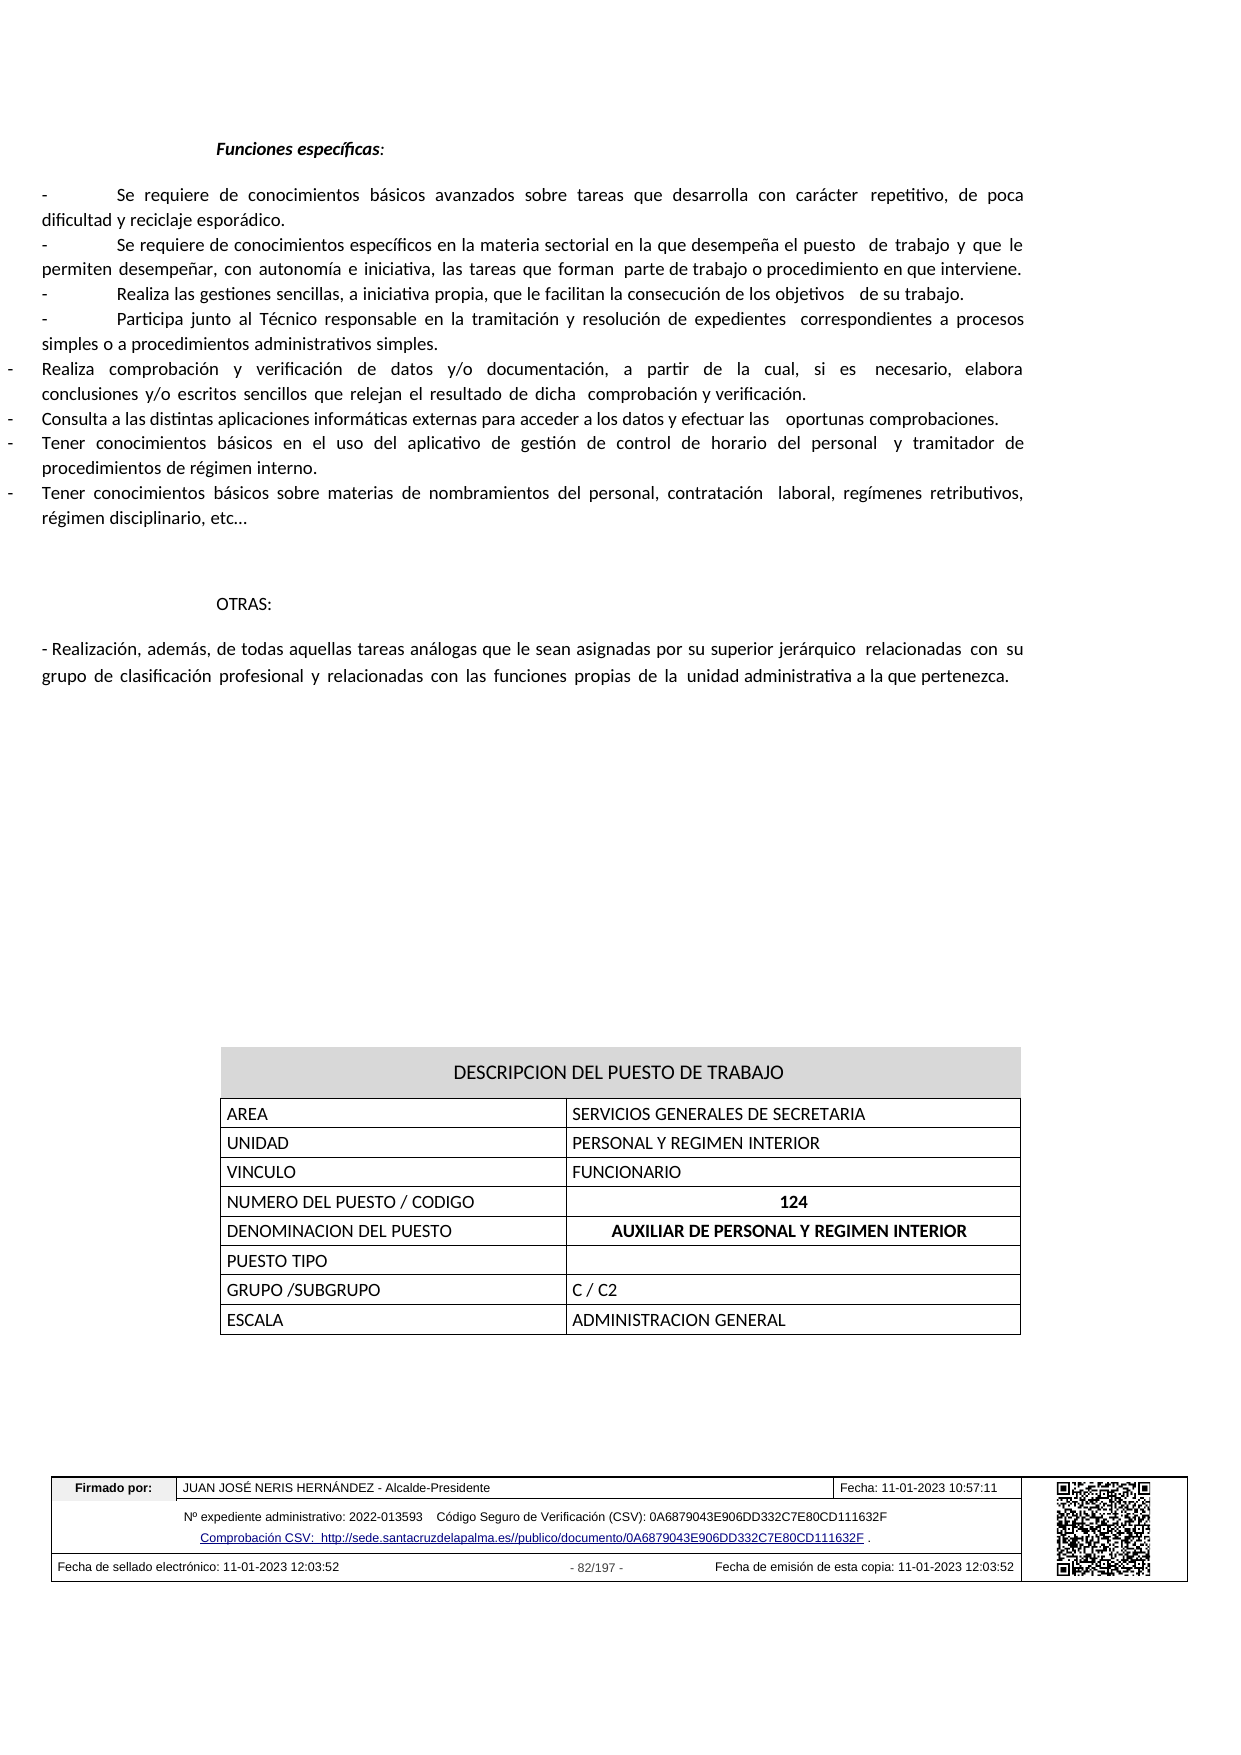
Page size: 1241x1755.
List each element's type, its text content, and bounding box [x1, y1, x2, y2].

table_cell SERVICIOS GENERALES DE SECRETARIA [567, 1099, 1020, 1127]
table_cell 124 [567, 1187, 1020, 1216]
table_header DESCRIPCION DEL PUESTO DE TRABAJO [221, 1047, 1021, 1098]
list Se requiere de conocimientos específicos en la materia sectorial en la que desempeña el puesto de trabajo y que le permiten desempeñar, con autonomía e iniciativa, las tareas que forman parte de trabajo o procedimiento en que interviene. [42, 233, 1024, 281]
table_header [1022, 1478, 1187, 1581]
table_cell [567, 1246, 1020, 1274]
list Realiza comprobación y verificación de datos y/o documentación, a partir de la cual, si es necesario, elabora conclusiones y/o escritos sencillos que relejan el resultado de dicha comprobación y verificación. [7, 357, 1024, 405]
subtitle Funciones específicas: [216, 137, 1199, 160]
table_cell VINCULO [221, 1158, 566, 1186]
table_cell C / C2 [567, 1275, 1020, 1304]
table_cell ADMINISTRACION GENERAL [567, 1305, 1020, 1333]
table_cell AUXILIAR DE PERSONAL Y REGIMEN INTERIOR [567, 1217, 1020, 1245]
table_cell ESCALA [221, 1305, 566, 1333]
table_cell UNIDAD [221, 1128, 566, 1157]
table_header Fecha: 11-01-2023 10:57:11 [834, 1478, 1021, 1498]
list Se requiere de conocimientos básicos avanzados sobre tareas que desarrolla con carácter repetitivo, de poca dificultad y reciclaje esporádico. [42, 183, 1024, 231]
table_cell FUNCIONARIO [567, 1158, 1020, 1186]
list Tener conocimientos básicos sobre materias de nombramientos del personal, contratación laboral, regímenes retributivos, régimen disciplinario, etc… [7, 481, 1024, 529]
table_cell GRUPO /SUBGRUPO [221, 1275, 566, 1304]
table_header Firmado por: [52, 1478, 176, 1498]
list Tener conocimientos básicos en el uso del aplicativo de gestión de control de horario del personal y tramitador de procedimientos de régimen interno. [7, 432, 1024, 479]
text OTRAS: [216, 592, 1199, 614]
table_cell AREA [221, 1099, 566, 1127]
table_cell PERSONAL Y REGIMEN INTERIOR [567, 1128, 1020, 1157]
table_cell PUESTO TIPO [221, 1246, 566, 1274]
table_header JUAN JOSÉ NERIS HERNÁNDEZ - Alcalde-Presidente [177, 1478, 833, 1498]
table_cell Nº expediente administrativo: 2022-013593 Código Seguro de Verificación (CSV): 0A6879043E906DD332C7E80CD111632F Comprobación CSV: http://sede.santacruzdelapalma.es//publico/documento/0A6879043E906DD332C7E80CD111632F . [52, 1499, 1021, 1552]
table_cell NUMERO DEL PUESTO / CODIGO [221, 1187, 566, 1216]
table_cell Fecha de sellado electrónico: 11-01-2023 12:03:52 - 82/197 - Fecha de emisión de esta copia: 11-01-2023 12:03:52 [52, 1554, 1021, 1581]
list Realiza las gestiones sencillas, a iniciativa propia, que le facilitan la consecución de los objetivos de su trabajo. [42, 282, 1024, 305]
table_cell DENOMINACION DEL PUESTO [221, 1217, 566, 1245]
list Participa junto al Técnico responsable en la tramitación y resolución de expedientes correspondientes a procesos simples o a procedimientos administrativos simples. [42, 307, 1024, 355]
list Realización, además, de todas aquellas tareas análogas que le sean asignadas por su superior jerárquico relacionadas con su grupo de clasificación profesional y relacionadas con las funciones propias de la unidad administrativa a la que pertenezca. [42, 638, 1024, 687]
list Consulta a las distintas aplicaciones informáticas externas para acceder a los datos y efectuar las oportunas comprobaciones. [7, 407, 1024, 429]
